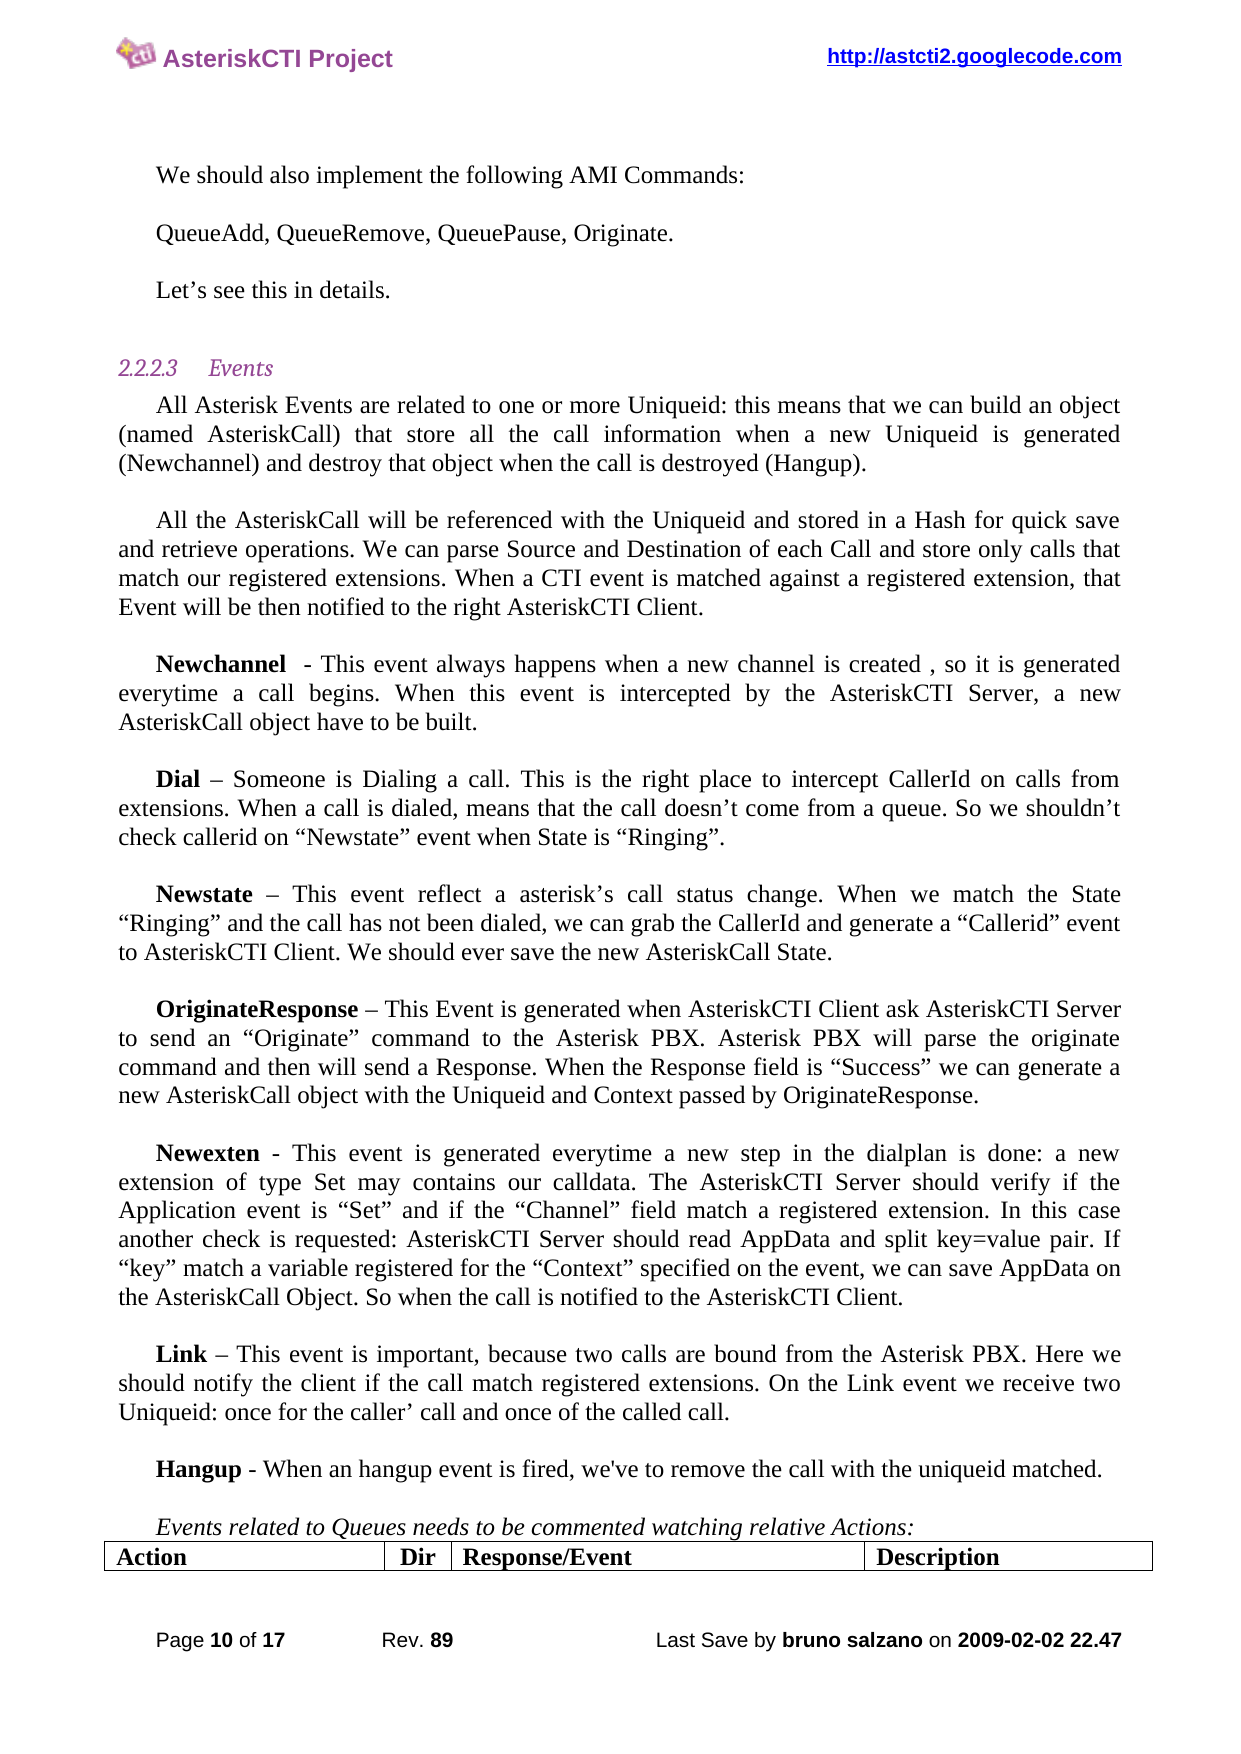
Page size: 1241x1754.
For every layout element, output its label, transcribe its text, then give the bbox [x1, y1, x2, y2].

text Hangup - When an hangup event is fired, we've to remove the call with the uniqueid matched. [118, 1454, 1122, 1483]
text Let’s see this in details. [118, 275, 1122, 304]
text OriginateResponse – This Event is generated when AsteriskCTI Client ask AsteriskCTI Server to send an “Originate” command to the Asterisk PBX. Asterisk PBX will parse the originate command and then will send a Response. When the Response field is “Success” we can generate a new AsteriskCall object with the Uniqueid and Context passed by OriginateResponse. [118, 994, 1122, 1109]
subtitle Events [118, 353, 1122, 382]
text We should also implement the following AMI Commands: [118, 160, 1122, 189]
text All the AsteriskCall will be referenced with the Uniqueid and stored in a Hash for quick save and retrieve operations. We can parse Source and Destination of each Call and store only calls that match our registered extensions. When a CTI event is matched against a registered extension, that Event will be then notified to the right AsteriskCTI Client. [118, 506, 1122, 621]
table_header Action [105, 1542, 384, 1570]
text Newstate – This event reflect a asterisk’s call status change. When we match the State “Ringing” and the call has not been dialed, we can grab the CallerId and generate a “Callerid” event to AsteriskCTI Client. We should ever save the new AsteriskCall State. [118, 879, 1122, 966]
table_header Response/Event [452, 1542, 864, 1570]
text Events related to Queues needs to be commented watching relative Actions: [118, 1512, 1122, 1541]
table_header Dir [385, 1542, 451, 1570]
text QueueAdd, QueueRemove, QueuePause, Originate. [118, 218, 1122, 246]
text Link – This event is important, because two calls are bound from the Asterisk PBX. Here we should notify the client if the call match registered extensions. On the Link event we receive two Uniqueid: once for the caller’ call and once of the called call. [118, 1339, 1122, 1426]
table_header Description [865, 1542, 1152, 1570]
picture [116, 34, 157, 74]
text Newchannel - This event always happens when a new channel is created , so it is generated everytime a call begins. When this event is intercepted by the AsteriskCTI Server, a new AsteriskCall object have to be built. [118, 649, 1122, 736]
text Dial – Someone is Dialing a call. This is the right place to intercept CallerId on calls from extensions. When a call is dialed, means that the call doesn’t come from a queue. So we shouldn’t check callerid on “Newstate” event when State is “Ringing”. [118, 764, 1122, 851]
text Newexten - This event is generated everytime a new step in the dialplan is done: a new extension of type Set may contains our calldata. The AsteriskCTI Server should verify if the Application event is “Set” and if the “Channel” field match a registered extension. In this case another check is requested: AsteriskCTI Server should read AppData and split key=value pair. If “key” match a variable registered for the “Context” specified on the event, we can save AppData on the AsteriskCall Object. So when the call is notified to the AsteriskCTI Client. [118, 1138, 1122, 1311]
text All Asterisk Events are related to one or more Uniqueid: this means that we can build an object (named AsteriskCall) that store all the call information when a new Uniqueid is generated (Newchannel) and destroy that object when the call is destroyed (Hangup). [118, 391, 1122, 477]
